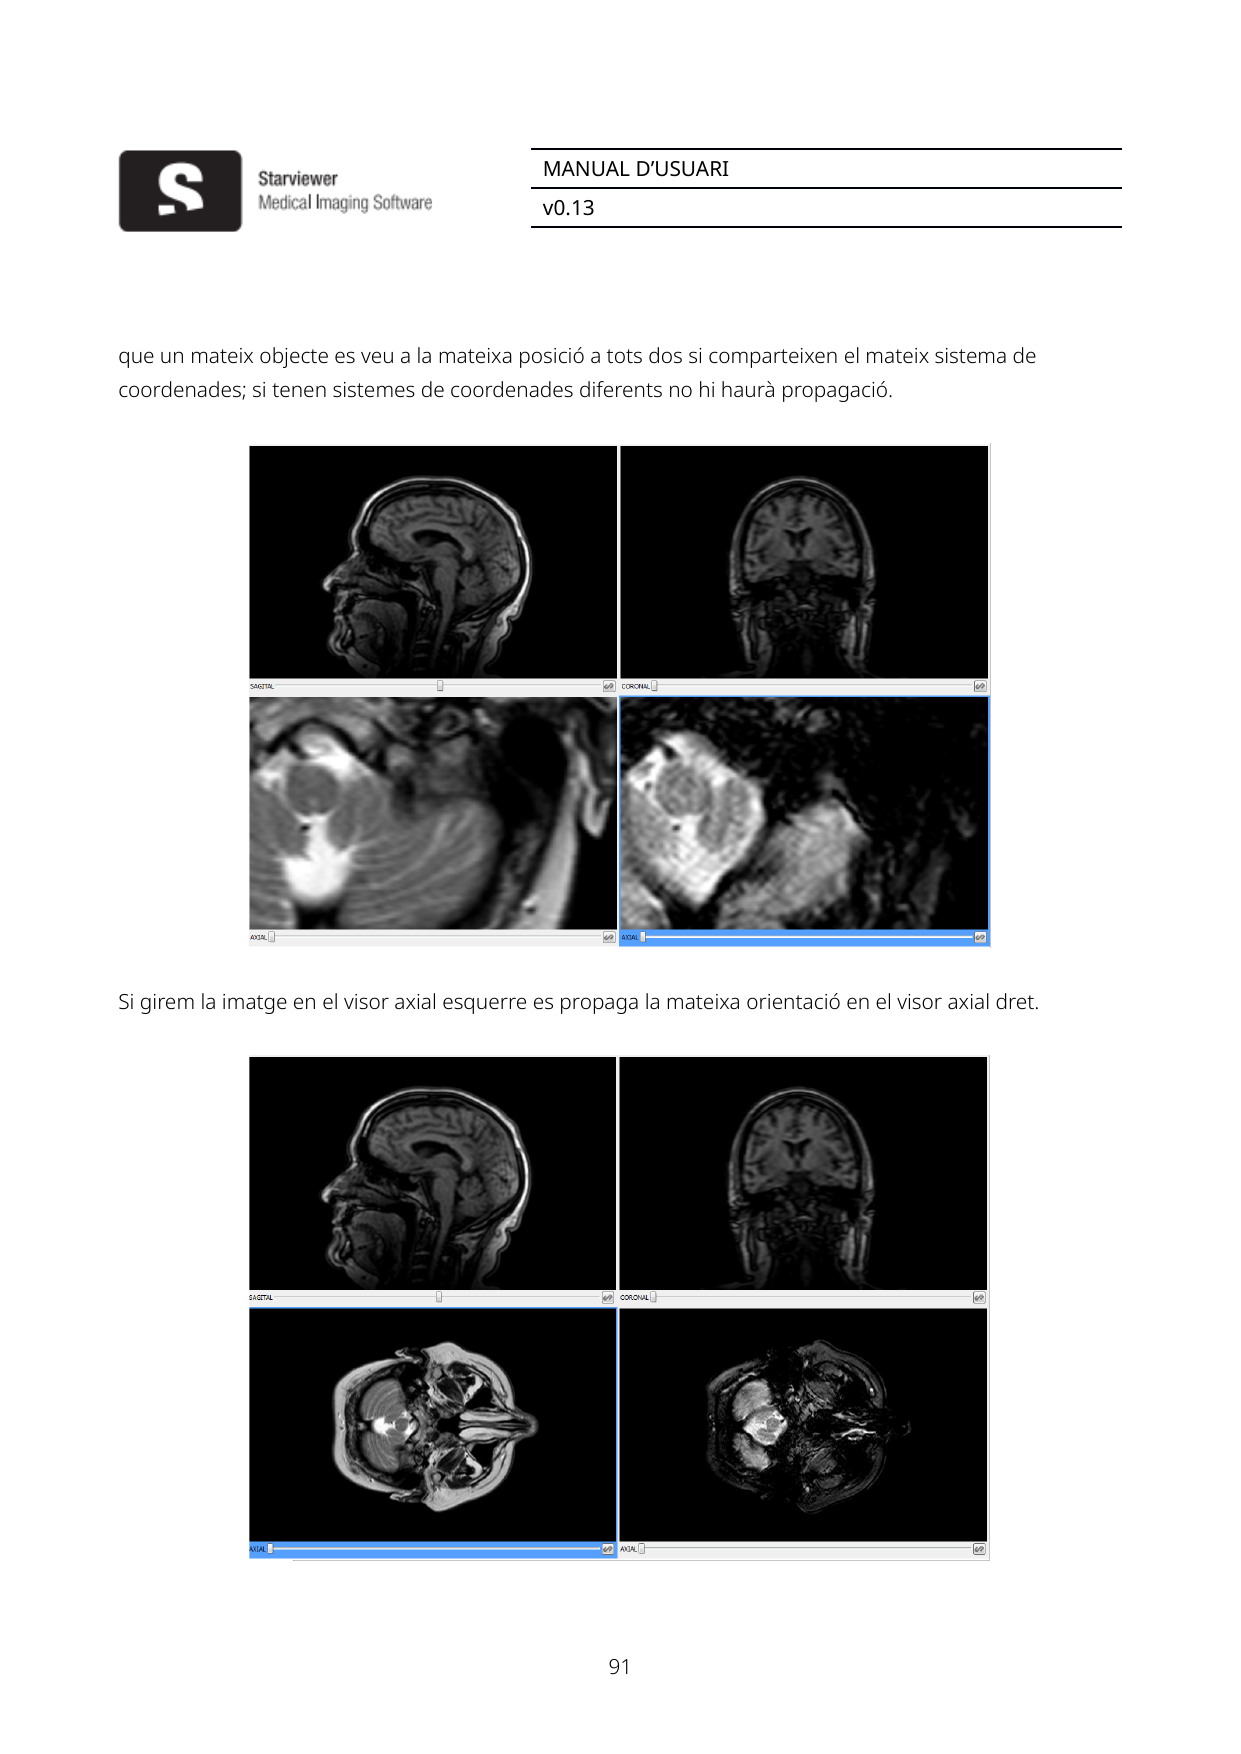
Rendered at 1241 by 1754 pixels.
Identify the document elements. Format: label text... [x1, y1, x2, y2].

picture [249, 1055, 991, 1561]
text que un mateix objecte es veu a la mateixa posició a tots dos si comparteixen el mateix sistema de coordenades; si tenen sistemes de coordenades diferents no hi haurà propagació. [118, 341, 1122, 404]
text Si girem la imatge en el visor axial esquerre es propaga la mateixa orientació en el visor axial dret. [118, 987, 1122, 1016]
picture [248, 443, 992, 948]
